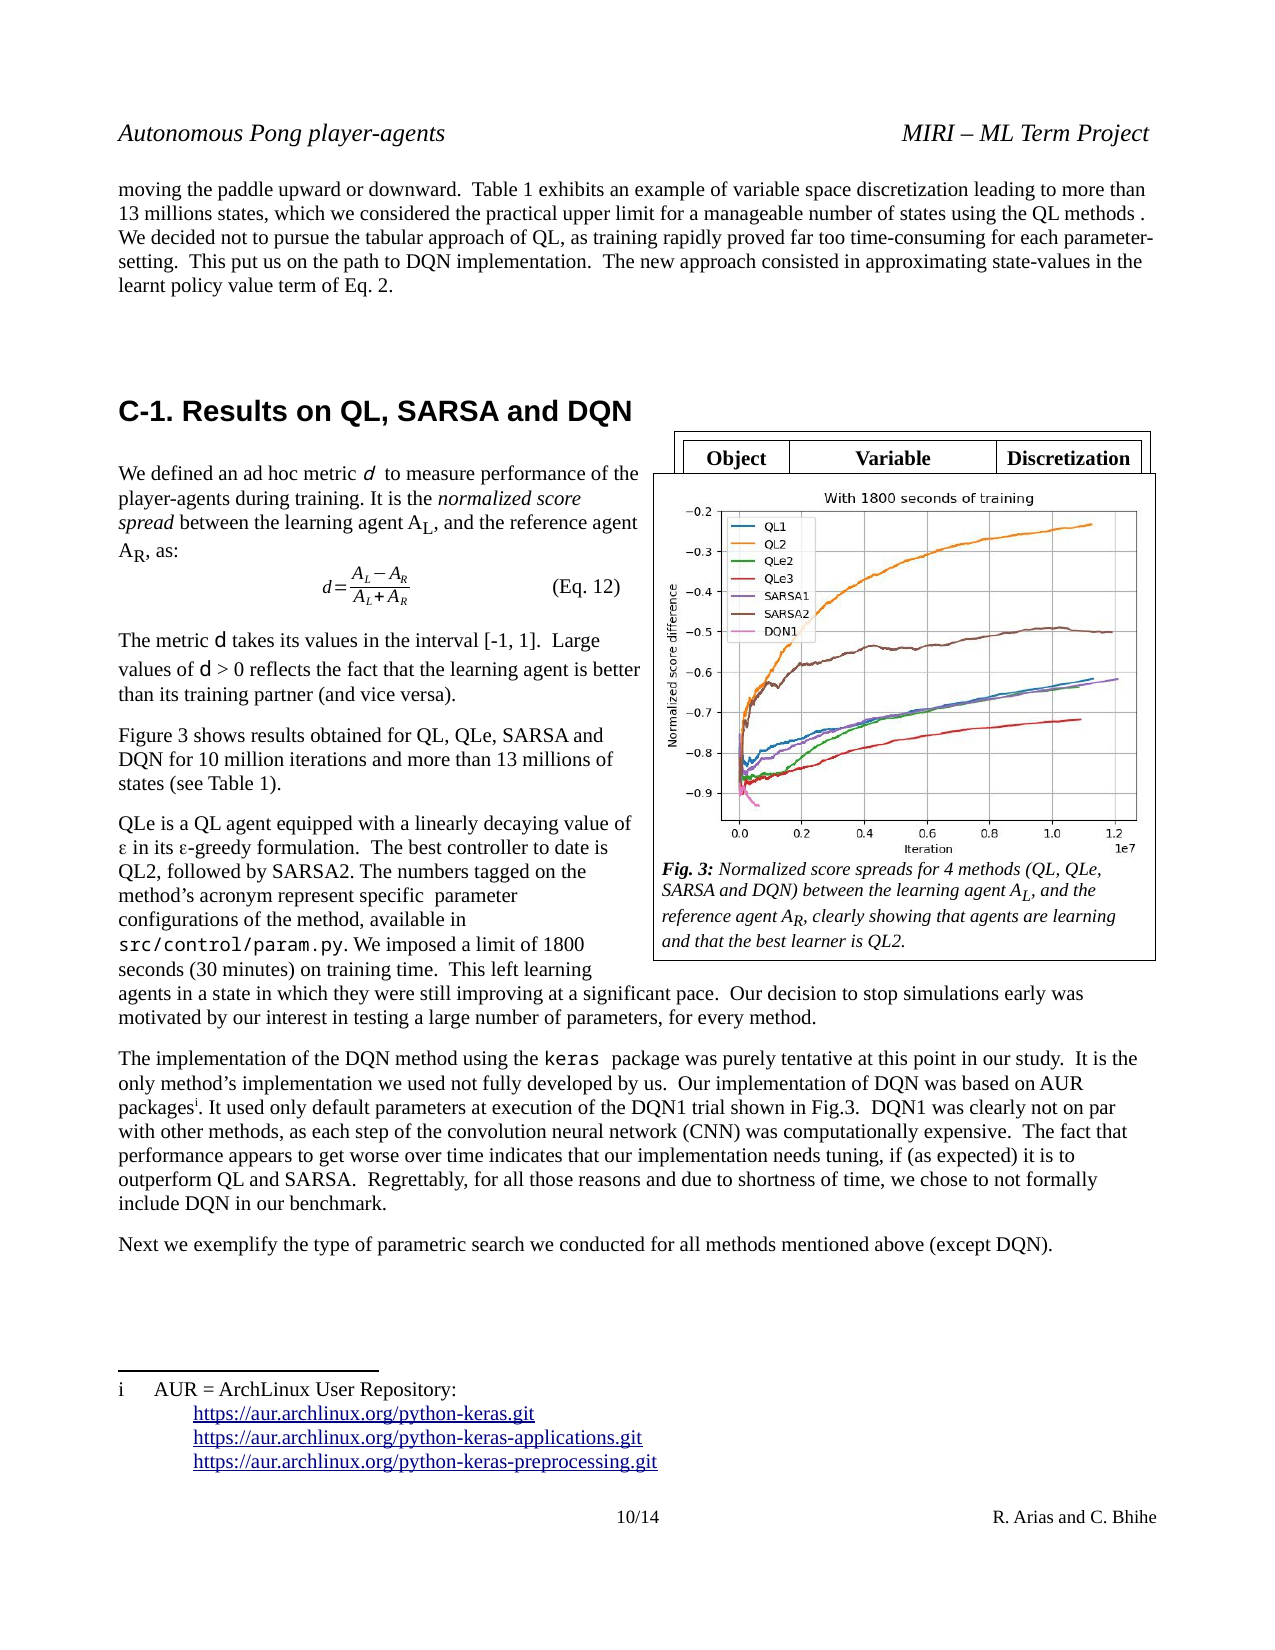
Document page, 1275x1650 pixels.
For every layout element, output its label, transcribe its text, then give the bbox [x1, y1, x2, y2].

picture [661, 481, 1147, 858]
text Next we exemplify the type of parametric search we conducted for all methods mentioned above (except DQN). [118, 1232, 1157, 1256]
text The metric d takes its values in the interval [-1, 1]. Large values of d > 0 reflects the fact that the learning agent is better than its training partner (and vice versa). [118, 626, 653, 706]
table_header Variable [790, 441, 996, 473]
text moving the paddle upward or downward. Table 1 exhibits an example of variable space discretization leading to more than 13 millions states, which we considered the practical upper limit for a manageable number of states using the QL methods . We decided not to pursue the tabular approach of QL, as training rapidly proved far too time-consuming for each parameter-setting. This put us on the path to DQN implementation. The new approach consisted in approximating state-values in the learnt policy value term of Eq. 2. [118, 177, 1157, 297]
text The implementation of the DQN method using the keras package was purely tentative at this point in our study. It is the only method’s implementation we used not fully developed by us. Our implementation of DQN was based on AUR packages. It used only default parameters at execution of the DQN1 trial shown in Fig.3. DQN1 was clearly not on par with other methods, as each step of the convolution neural network (CNN) was computationally expensive. The fact that performance appears to get worse over time indicates that our implementation needs tuning, if (as expected) it is to outperform QL and SARSA. Regrettably, for all those reasons and due to shortness of time, we chose to not formally include DQN in our benchmark. [118, 1045, 1157, 1215]
text We defined an ad hoc metric d to measure performance of the player-agents during training. It is the normalized score spread between the learning agent AL, and the reference agent AR, as: (Eq. 12) [118, 461, 674, 609]
text Figure 3 shows results obtained for QL, QLe, SARSA and DQN for 10 million iterations and more than 13 millions of states (see Table 1). [118, 723, 653, 795]
subtitle C-1. Results on QL, SARSA and DQN [118, 394, 1157, 428]
text Fig. 3: Normalized score spreads for 4 methods (QL, QLe, SARSA and DQN) between the learning agent AL, and the reference agent AR, clearly showing that agents are learning and that the best learner is QL2. [662, 858, 1146, 952]
text QLe is a QL agent equipped with a linearly decaying value of ε in its ε-greedy formulation. The best controller to date is QL2, followed by SARSA2. The numbers tagged on the method’s acronym represent specific parameter configurations of the method, available in src/control/param.py. We imposed a limit of 1800 seconds (30 minutes) on training time. This left learning agents in a state in which they were still improving at a significant pace. Our decision to stop simulations early was motivated by our interest in testing a large number of parameters, for every method. [118, 811, 1157, 1029]
table_header Discretization [997, 441, 1141, 473]
text AUR = ArchLinux User Repository: https://aur.archlinux.org/python-keras.git https://aur.archlinux.org/python-keras-applications.git https://aur.archlinux.org/python-keras-preprocessing.git [118, 1377, 1157, 1473]
table_header Object [684, 441, 789, 473]
text We defined an ad hoc metric d to measure performance of the player-agents during training. It is the normalized score spread between the learning agent AL, and the reference agent AR, as: (Eq. 12) [654, 855, 1155, 957]
